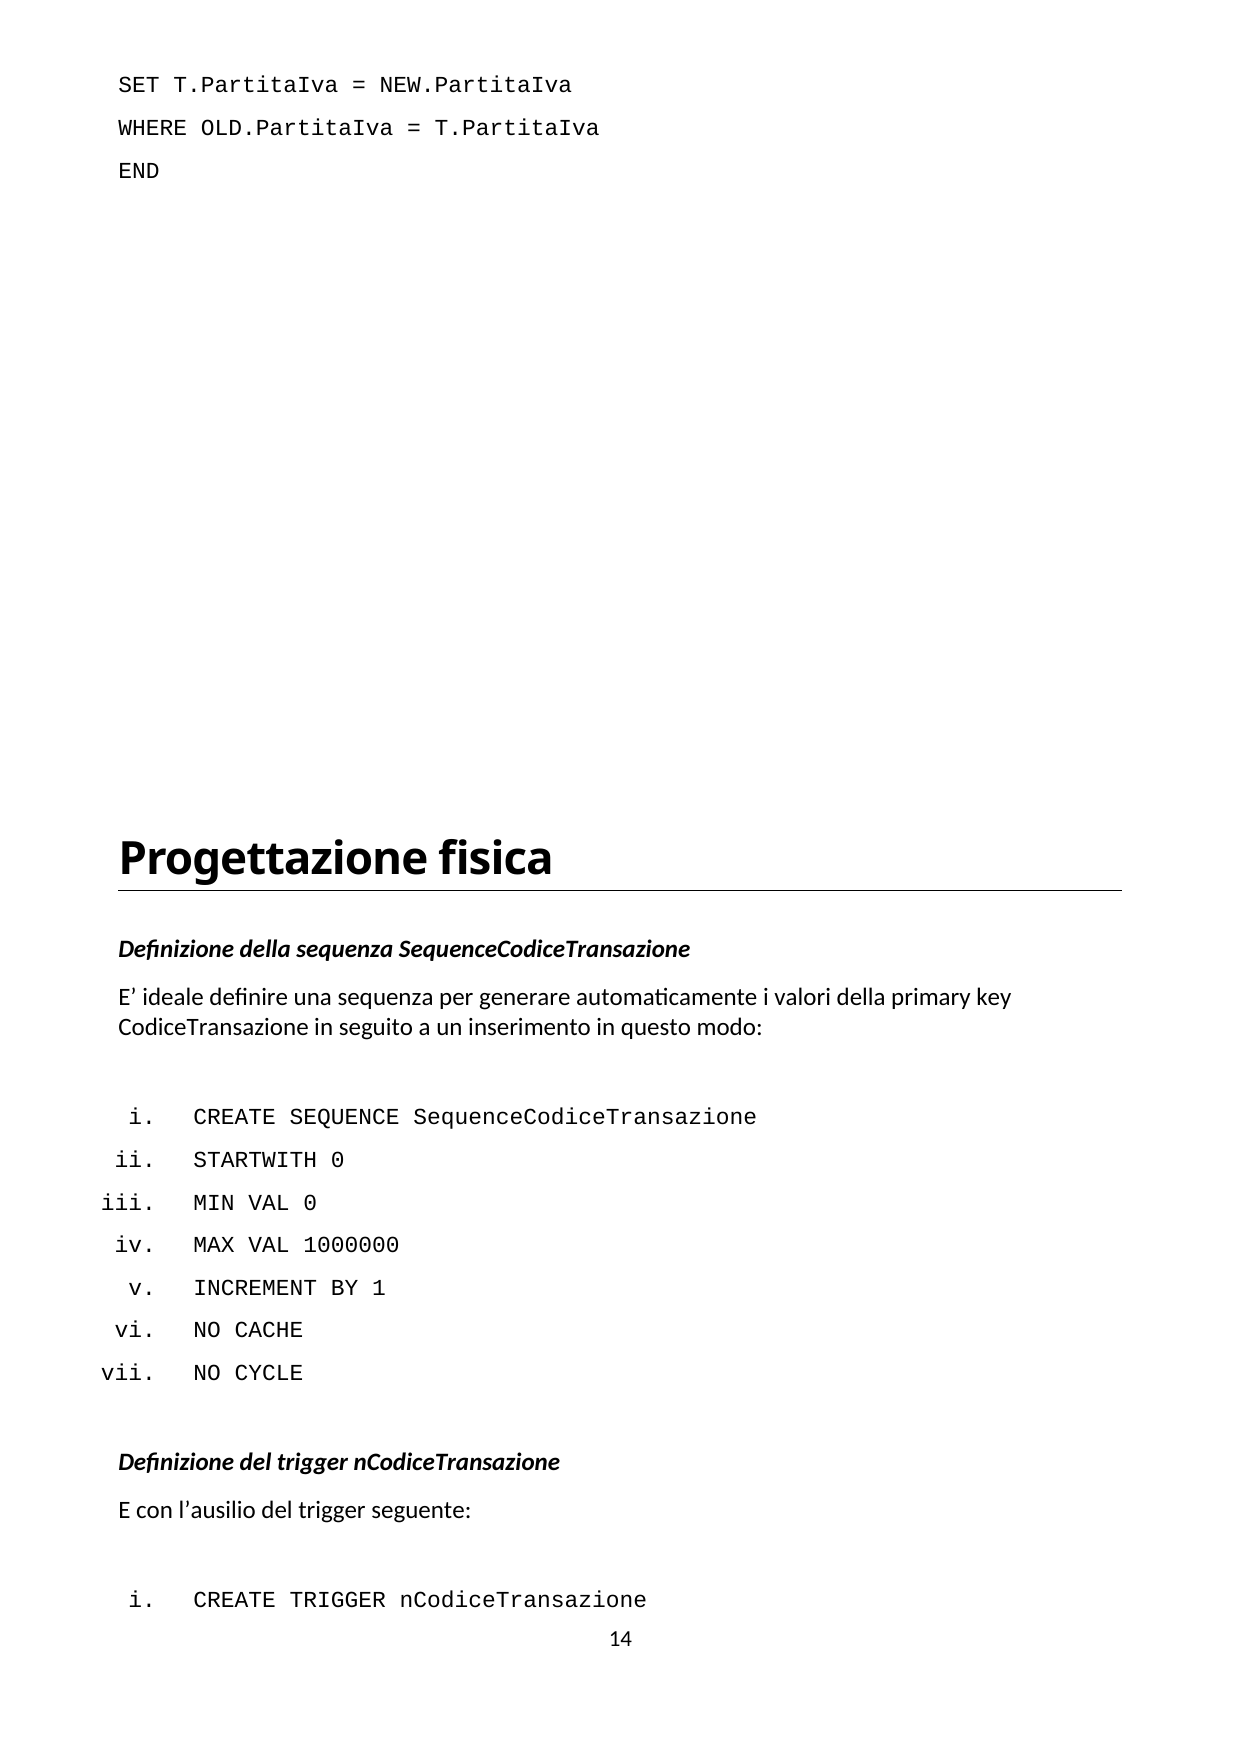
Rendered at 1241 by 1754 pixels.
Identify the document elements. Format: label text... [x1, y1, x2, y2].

list CREATE SEQUENCE SequenceCodiceTransazione [156, 1106, 1122, 1132]
title Progettazione fisica [118, 826, 1122, 890]
text E con l’ausilio del trigger seguente: [118, 1494, 1122, 1524]
text Definizione della sequenza SequenceCodiceTransazione [118, 934, 1122, 964]
text E’ ideale definire una sequenza per generare automaticamente i valori della primary key CodiceTransazione in seguito a un inserimento in questo modo: [118, 981, 1122, 1042]
list MAX VAL 1000000 [156, 1233, 1122, 1259]
list INCREMENT BY 1 [156, 1276, 1122, 1302]
list CREATE TRIGGER nCodiceTransazione [156, 1588, 1122, 1614]
list STARTWITH 0 [156, 1148, 1122, 1174]
list NO CACHE [156, 1319, 1122, 1345]
list MIN VAL 0 [156, 1191, 1122, 1217]
list NO CYCLE [156, 1361, 1122, 1387]
text Definizione del trigger nCodiceTransazione [118, 1447, 1122, 1477]
text WHERE OLD.PartitaIva = T.PartitaIva [118, 116, 1122, 142]
text END [118, 159, 1122, 185]
text SET T.PartitaIva = NEW.PartitaIva [118, 74, 1122, 100]
